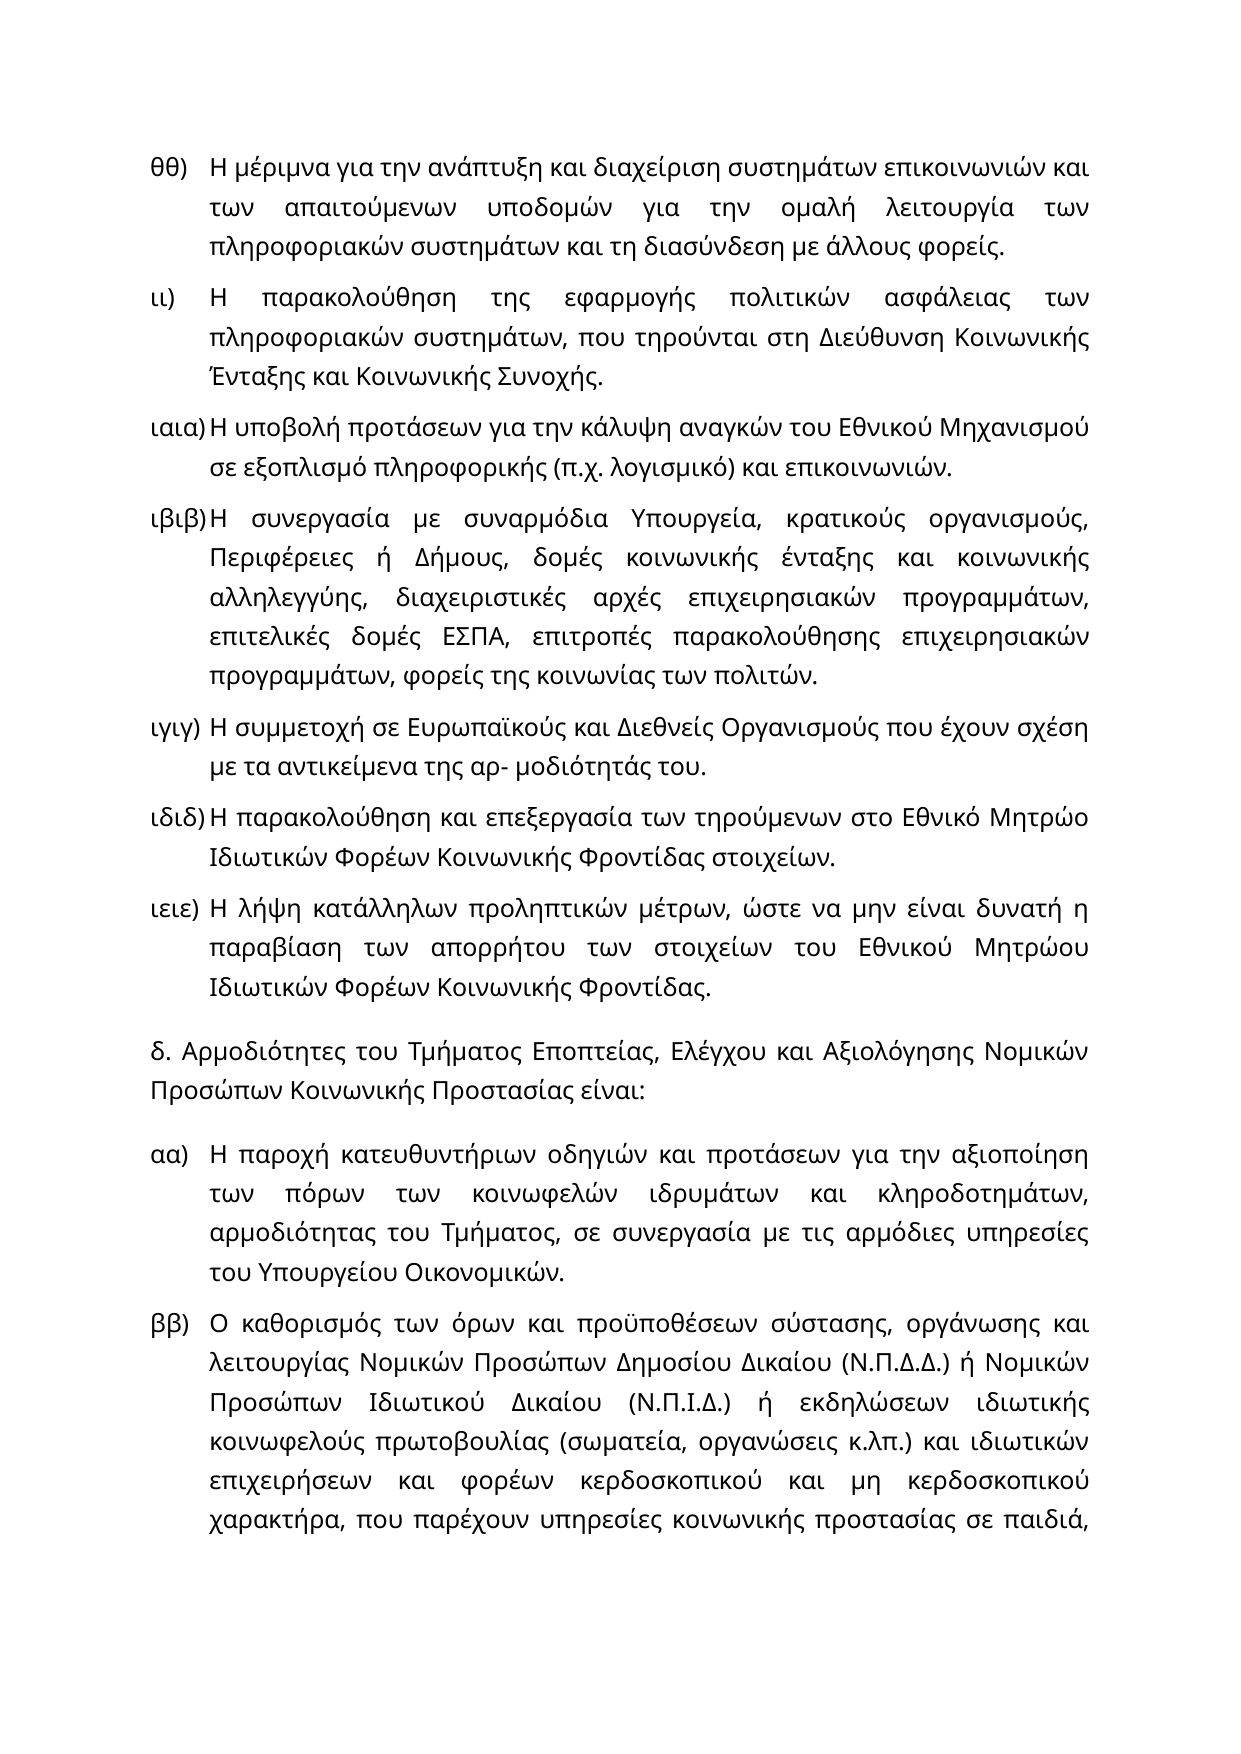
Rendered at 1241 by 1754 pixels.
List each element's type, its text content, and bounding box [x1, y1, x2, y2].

list ιειε) Η λήψη κατάλληλων προληπτικών μέτρων, ώστε να μην είναι δυνατή η παραβίαση των απορρήτου των στοιχείων του Εθνικού Μητρώου Ιδιωτικών Φορέων Κοινωνικής Φροντίδας. [150, 891, 1090, 1003]
list ιι) Η παρακολούθηση της εφαρμογής πολιτικών ασφάλειας των πληροφοριακών συστημάτων, που τηρούνται στη Διεύθυνση Κοινωνικής Ένταξης και Κοινωνικής Συνοχής. [150, 280, 1090, 392]
list ιαια) Η υποβολή προτάσεων για την κάλυψη αναγκών του Εθνικού Μηχανισμού σε εξοπλισμό πληροφορικής (π.χ. λογισμικό) και επικοινωνιών. [150, 410, 1090, 483]
list ιγιγ) Η συμμετοχή σε Ευρωπαϊκούς και Διεθνείς Οργανισμούς που έχουν σχέση με τα αντικείμενα της αρ- μοδιότητάς του. [150, 709, 1090, 782]
list ββ) Ο καθορισμός των όρων και προϋποθέσεων σύστασης, οργάνωσης και λειτουργίας Νομικών Προσώπων Δημοσίου Δικαίου (Ν.Π.Δ.Δ.) ή Νομικών Προσώπων Ιδιωτικού Δικαίου (Ν.Π.Ι.Δ.) ή εκδηλώσεων ιδιωτικής κοινωφελούς πρωτοβουλίας (σωματεία, οργανώσεις κ.λπ.) και ιδιωτικών επιχειρήσεων και φορέων κερδοσκοπικού και μη κερδοσκοπικού χαρακτήρα, που παρέχουν υπηρεσίες κοινωνικής προστασίας σε παιδιά, [150, 1306, 1090, 1536]
list ιβιβ) Η συνεργασία με συναρμόδια Υπουργεία, κρατικούς οργανισμούς, Περιφέρειες ή Δήμους, δομές κοινωνικής ένταξης και κοινωνικής αλληλεγγύης, διαχειριστικές αρχές επιχειρησιακών προγραμμάτων, επιτελικές δομές ΕΣΠΑ, επιτροπές παρακολούθησης επιχειρησιακών προγραμμάτων, φορείς της κοινωνίας των πολιτών. [150, 501, 1090, 692]
list θθ) Η μέριμνα για την ανάπτυξη και διαχείριση συστημάτων επικοινωνιών και των απαιτούμενων υποδομών για την ομαλή λειτουργία των πληροφοριακών συστημάτων και τη διασύνδεση με άλλους φορείς. [150, 150, 1090, 262]
list ιδιδ) Η παρακολούθηση και επεξεργασία των τηρούμενων στο Εθνικό Μητρώο Ιδιωτικών Φορέων Κοινωνικής Φροντίδας στοιχείων. [150, 800, 1090, 873]
text δ. Αρμοδιότητες του Τμήματος Εποπτείας, Ελέγχου και Αξιολόγησης Νομικών Προσώπων Κοινωνικής Προστασίας είναι: [150, 1033, 1090, 1107]
list αα) Η παροχή κατευθυντήριων οδηγιών και προτάσεων για την αξιοποίηση των πόρων των κοινωφελών ιδρυμάτων και κληροδοτημάτων, αρμοδιότητας του Τμήματος, σε συνεργασία με τις αρμόδιες υπηρεσίες του Υπουργείου Οικονομικών. [150, 1137, 1090, 1288]
